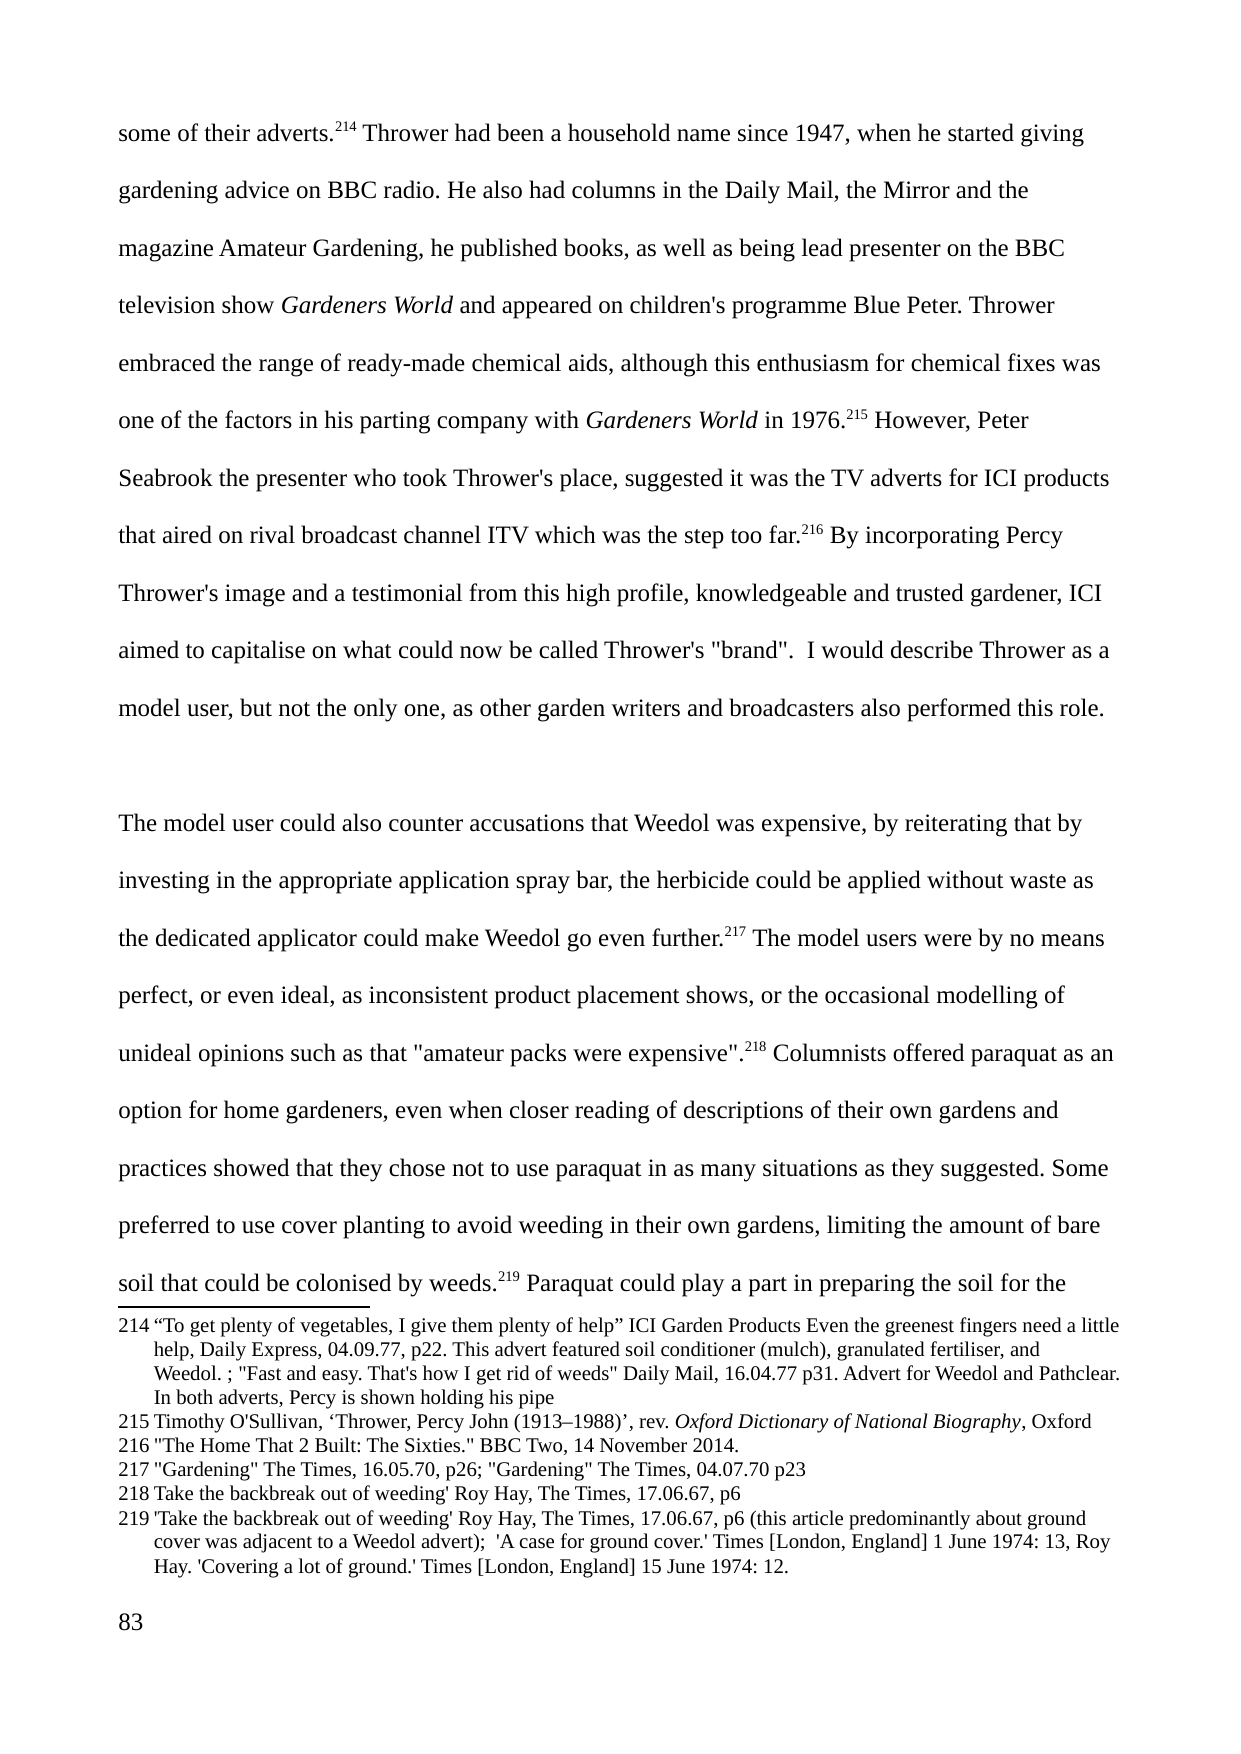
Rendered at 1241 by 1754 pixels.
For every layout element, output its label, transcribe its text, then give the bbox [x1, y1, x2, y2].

text "Gardening" The Times, 16.05.70, p26; "Gardening" The Times, 04.07.70 p23 [118, 1457, 1122, 1481]
text Take the backbreak out of weeding' Roy Hay, The Times, 17.06.67, p6 [118, 1481, 1122, 1505]
text some of their adverts. Thrower had been a household name since 1947, when he started giving gardening advice on BBC radio. He also had columns in the Daily Mail, the Mirror and the magazine Amateur Gardening, he published books, as well as being lead presenter on the BBC television show Gardeners World and appeared on children's programme Blue Peter. Thrower embraced the range of ready-made chemical aids, although this enthusiasm for chemical fixes was one of the factors in his parting company with Gardeners World in 1976. However, Peter Seabrook the presenter who took Thrower's place, suggested it was the TV adverts for ICI products that aired on rival broadcast channel ITV which was the step too far. By incorporating Percy Thrower's image and a testimonial from this high profile, knowledgeable and trusted gardener, ICI aimed to capitalise on what could now be called Thrower's "brand". I would describe Thrower as a model user, but not the only one, as other garden writers and broadcasters also performed this role. [118, 118, 1122, 722]
text "The Home That 2 Built: The Sixties." BBC Two, 14 November 2014. [118, 1433, 1122, 1457]
text “To get plenty of vegetables, I give them plenty of help” ICI Garden Products Even the greenest fingers need a little help, Daily Express, 04.09.77, p22. This advert featured soil conditioner (mulch), granulated fertiliser, and Weedol. ; "Fast and easy. That's how I get rid of weeds" Daily Mail, 16.04.77 p31. Advert for Weedol and Pathclear. In both adverts, Percy is shown holding his pipe [118, 1313, 1122, 1409]
text The model user could also counter accusations that Weedol was expensive, by reiterating that by investing in the appropriate application spray bar, the herbicide could be applied without waste as the dedicated applicator could make Weedol go even further. The model users were by no means perfect, or even ideal, as inconsistent product placement shows, or the occasional modelling of unideal opinions such as that "amateur packs were expensive". Columnists offered paraquat as an option for home gardeners, even when closer reading of descriptions of their own gardens and practices showed that they chose not to use paraquat in as many situations as they suggested. Some preferred to use cover planting to avoid weeding in their own gardens, limiting the amount of bare soil that could be colonised by weeds. Paraquat could play a part in preparing the soil for the [118, 808, 1122, 1297]
text 'Take the backbreak out of weeding' Roy Hay, The Times, 17.06.67, p6 (this article predominantly about ground cover was adjacent to a Weedol advert); 'A case for ground cover.' Times [London, England] 1 June 1974: 13, Roy Hay. 'Covering a lot of ground.' Times [London, England] 15 June 1974: 12. [118, 1505, 1122, 1578]
text Timothy O'Sullivan, ‘Thrower, Percy John (1913–1988)’, rev. Oxford Dictionary of National Biography, Oxford [118, 1409, 1122, 1433]
